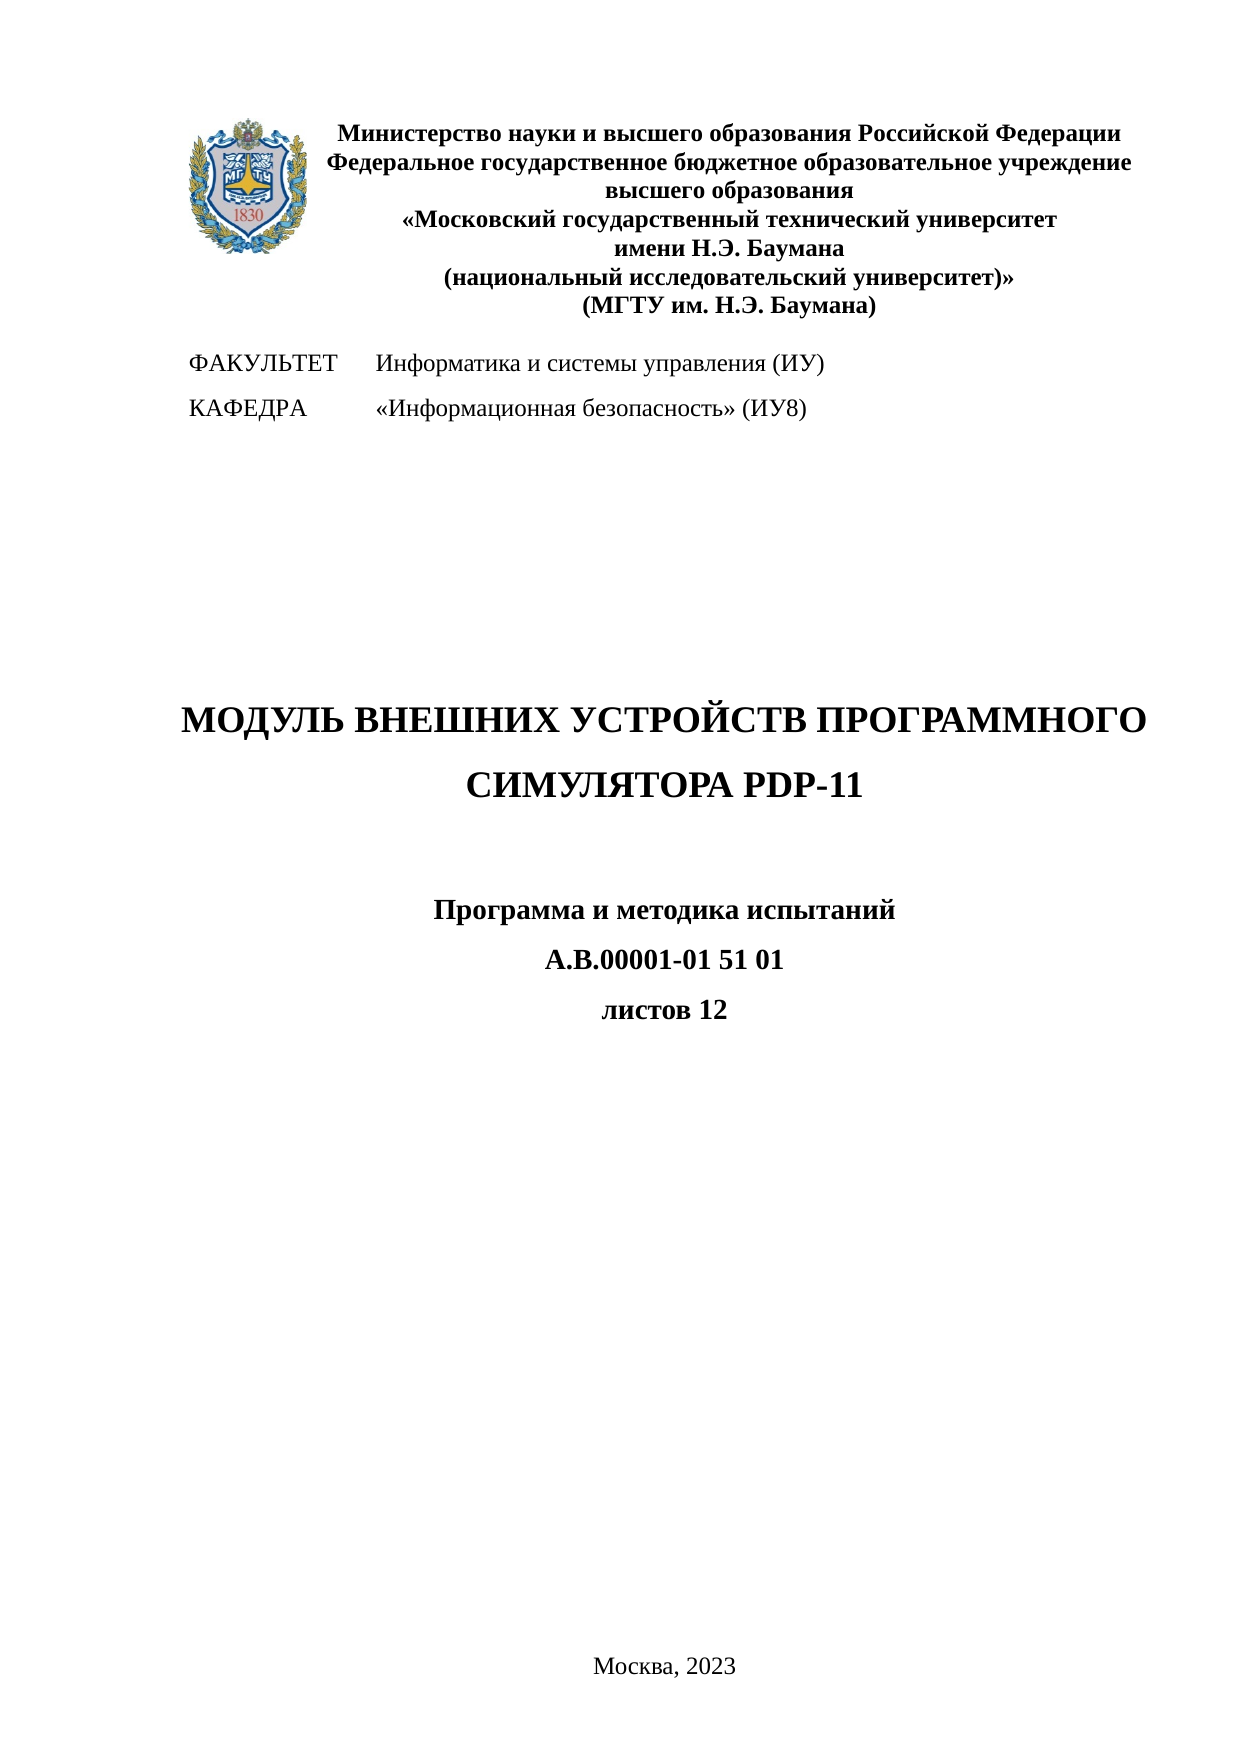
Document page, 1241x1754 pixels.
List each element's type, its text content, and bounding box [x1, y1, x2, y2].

table_header [177, 118, 307, 319]
text МОДУЛЬ ВНЕШНИХ УСТРОЙСТВ ПРОГРАММНОГО СИМУЛЯТОРА PDP-11 [177, 698, 1152, 806]
table_header Информатика и системы управления (ИУ) [364, 348, 1152, 393]
table_cell Кафедра [177, 394, 364, 439]
text листов 12 [177, 992, 1152, 1026]
table_header Министерство науки и высшего образования Российской Федерации Федеральное государственное бюджетное образовательное учреждение высшего образования «Московский государственный технический университет имени Н.Э. Баумана (национальный исследовательский университет)» (МГТУ им. Н.Э. Баумана) [307, 118, 1152, 319]
text Программа и методика испытаний [177, 892, 1152, 925]
table_cell «Информационная безопасность» (ИУ8) [364, 394, 1152, 439]
text А.В.00001-01 51 01 [177, 942, 1152, 976]
table_header Факультет [177, 348, 364, 393]
picture [188, 118, 307, 254]
